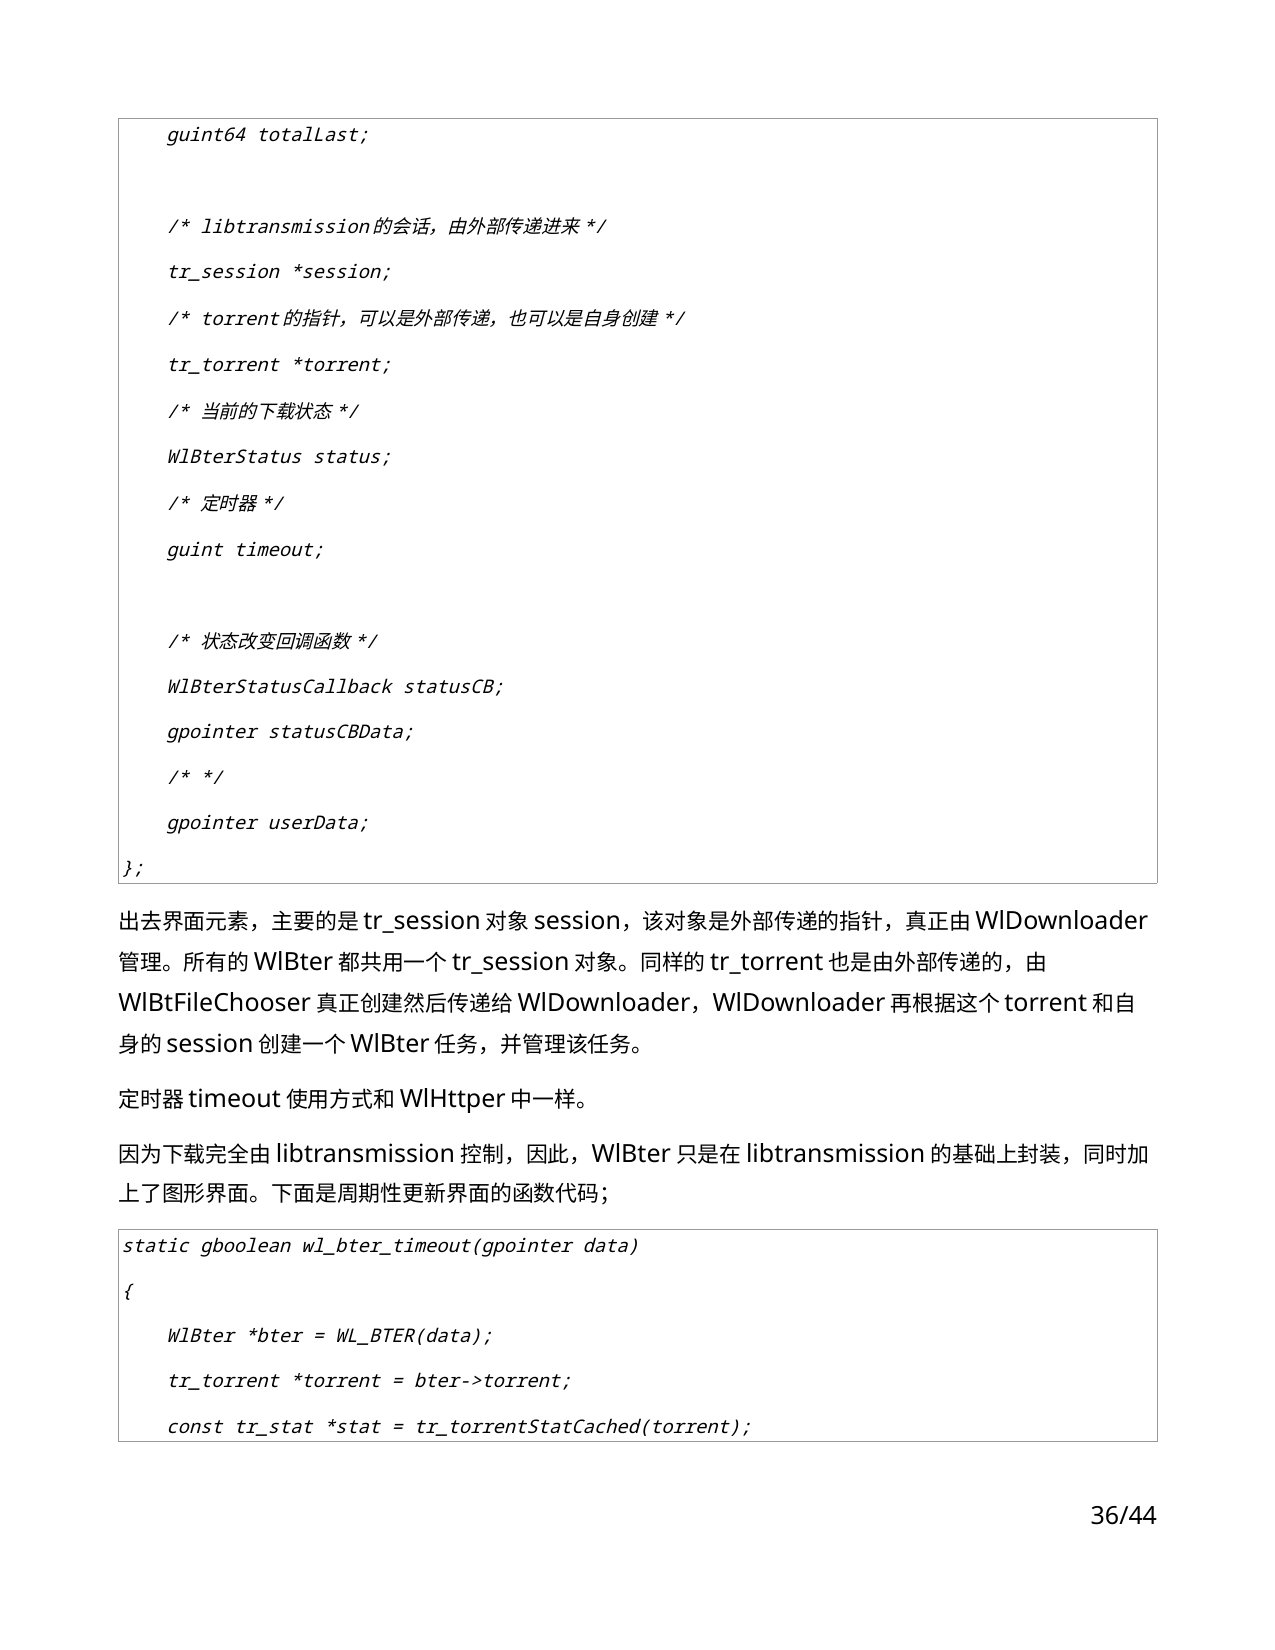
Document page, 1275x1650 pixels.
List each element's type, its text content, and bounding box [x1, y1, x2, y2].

text tr_torrent *torrent = bter->torrent; [119, 1364, 1157, 1393]
text WlBterStatusCallback statusCB; [119, 671, 1157, 699]
text const tr_stat *stat = tr_torrentStatCached(torrent); [119, 1410, 1157, 1441]
text /* libtransmission的会话，由外部传递进来 */ [119, 208, 1157, 239]
text guint64 totalLast; [119, 119, 1157, 147]
text guint timeout; [119, 533, 1157, 562]
text gpointer statusCBData; [119, 716, 1157, 744]
text /* 定时器 */ [119, 486, 1157, 516]
text }; [119, 851, 1157, 883]
text WlBter *bter = WL_BTER(data); [119, 1319, 1157, 1348]
text /* 当前的下载状态 */ [119, 393, 1157, 424]
text tr_torrent *torrent; [119, 348, 1157, 377]
text 定时器timeout使用方式和WlHttper中一样。 [118, 1081, 1157, 1115]
text 因为下载完全由libtransmission控制，因此，WlBter只是在libtransmission的基础上封装，同时加上了图形界面。下面是周期性更新界面的函数代码； [118, 1136, 1157, 1208]
text 出去界面元素，主要的是tr_session对象session，该对象是外部传递的指针，真正由WlDownloader管理。所有的WlBter都共用一个tr_session对象。同样的tr_torrent也是由外部传递的，由WlBtFileChooser真正创建然后传递给WlDownloader，WlDownloader再根据这个torrent和自身的session创建一个WlBter任务，并管理该任务。 [118, 903, 1157, 1059]
text static gboolean wl_bter_timeout(gpointer data) [119, 1230, 1157, 1258]
text gpointer userData; [119, 806, 1157, 835]
text /* torrent的指针，可以是外部传递，也可以是自身创建 */ [119, 301, 1157, 331]
text /* */ [119, 761, 1157, 789]
text WlBterStatus status; [119, 441, 1157, 469]
text /* 状态改变回调函数 */ [119, 623, 1157, 654]
text { [119, 1274, 1157, 1303]
text tr_session *session; [119, 256, 1157, 284]
